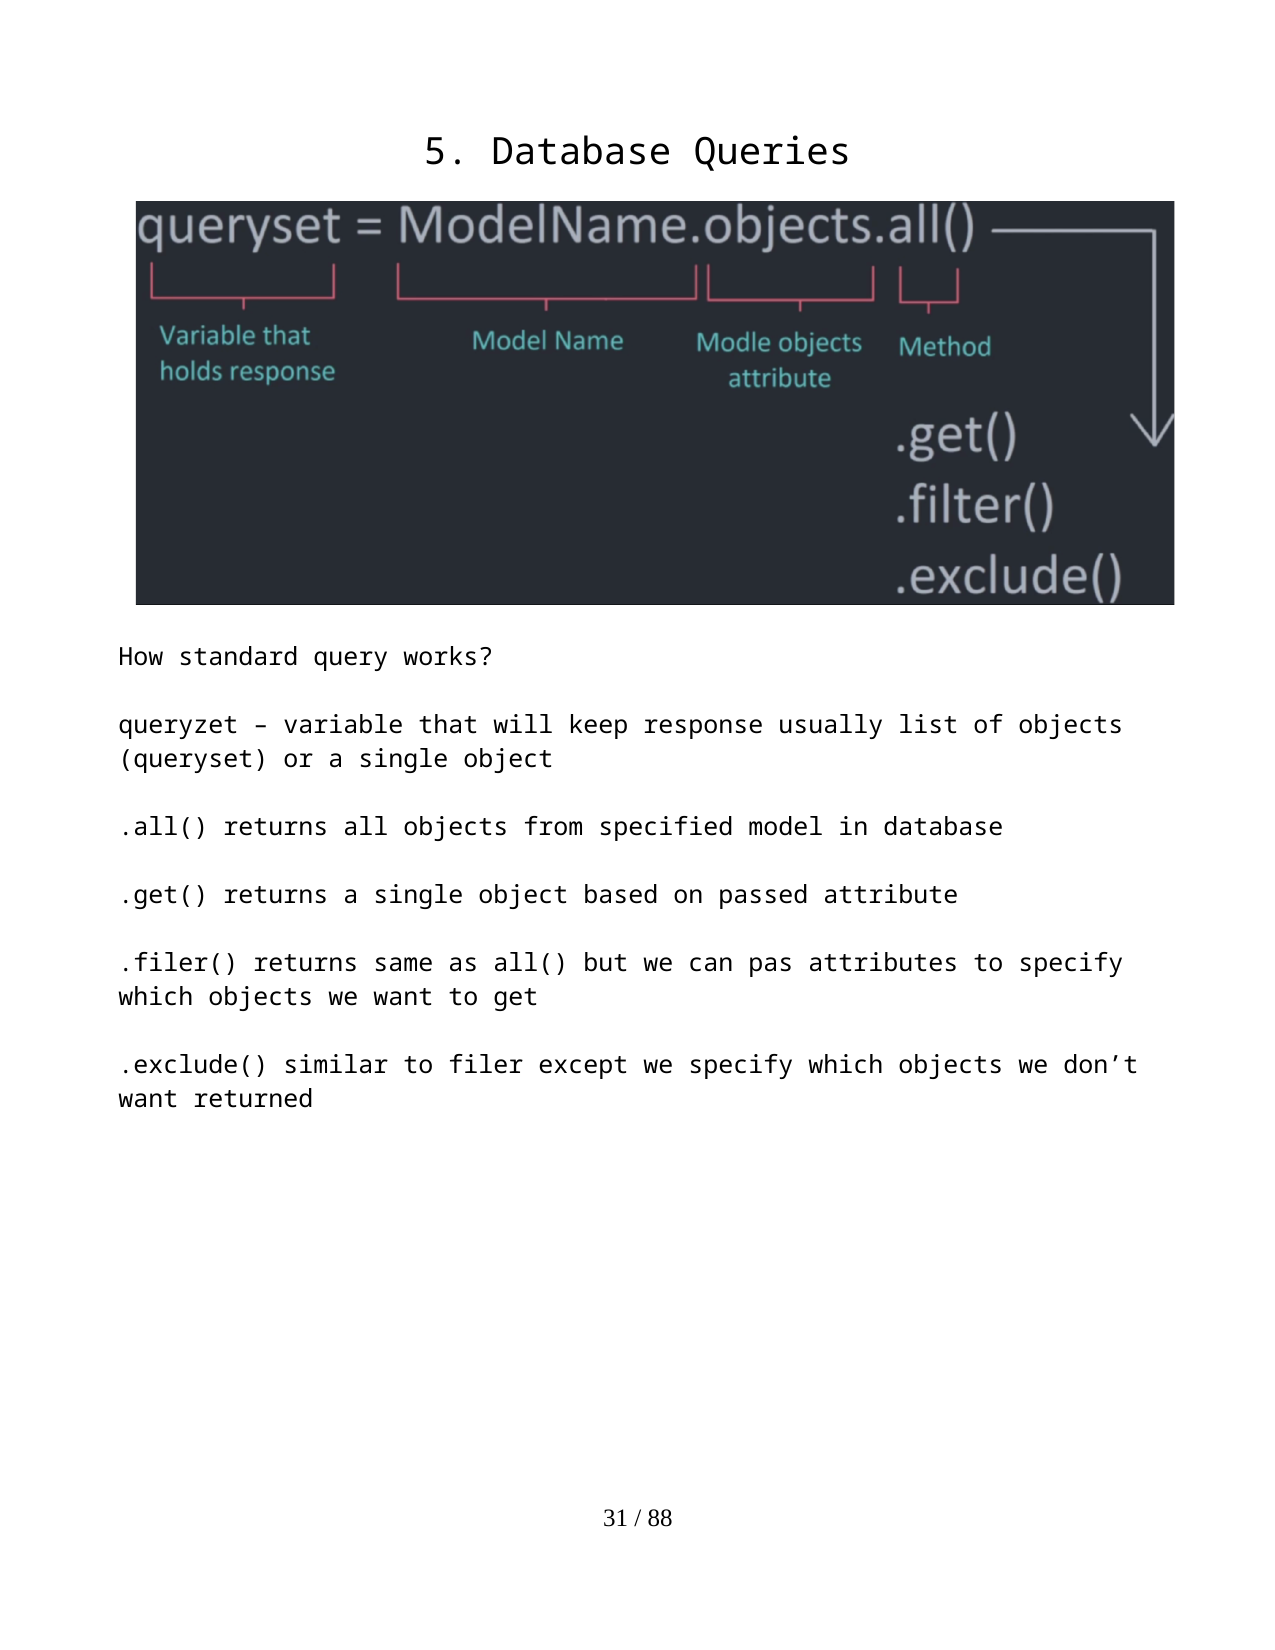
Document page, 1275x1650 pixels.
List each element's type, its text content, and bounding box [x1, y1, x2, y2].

subtitle 5. Database Queries [118, 124, 1157, 175]
text .get() returns a single object based on passed attribute [118, 877, 1157, 911]
text How standard query works? [118, 638, 1157, 672]
text .filer() returns same as all() but we can pas attributes to specify which objects we want to get [118, 945, 1157, 1013]
picture [135, 201, 1175, 605]
text .exclude() similar to filer except we specify which objects we don’t want returned [118, 1047, 1157, 1115]
text .all() returns all objects from specified model in database [118, 809, 1157, 843]
text queryzet – variable that will keep response usually list of objects (queryset) or a single object [118, 706, 1157, 774]
